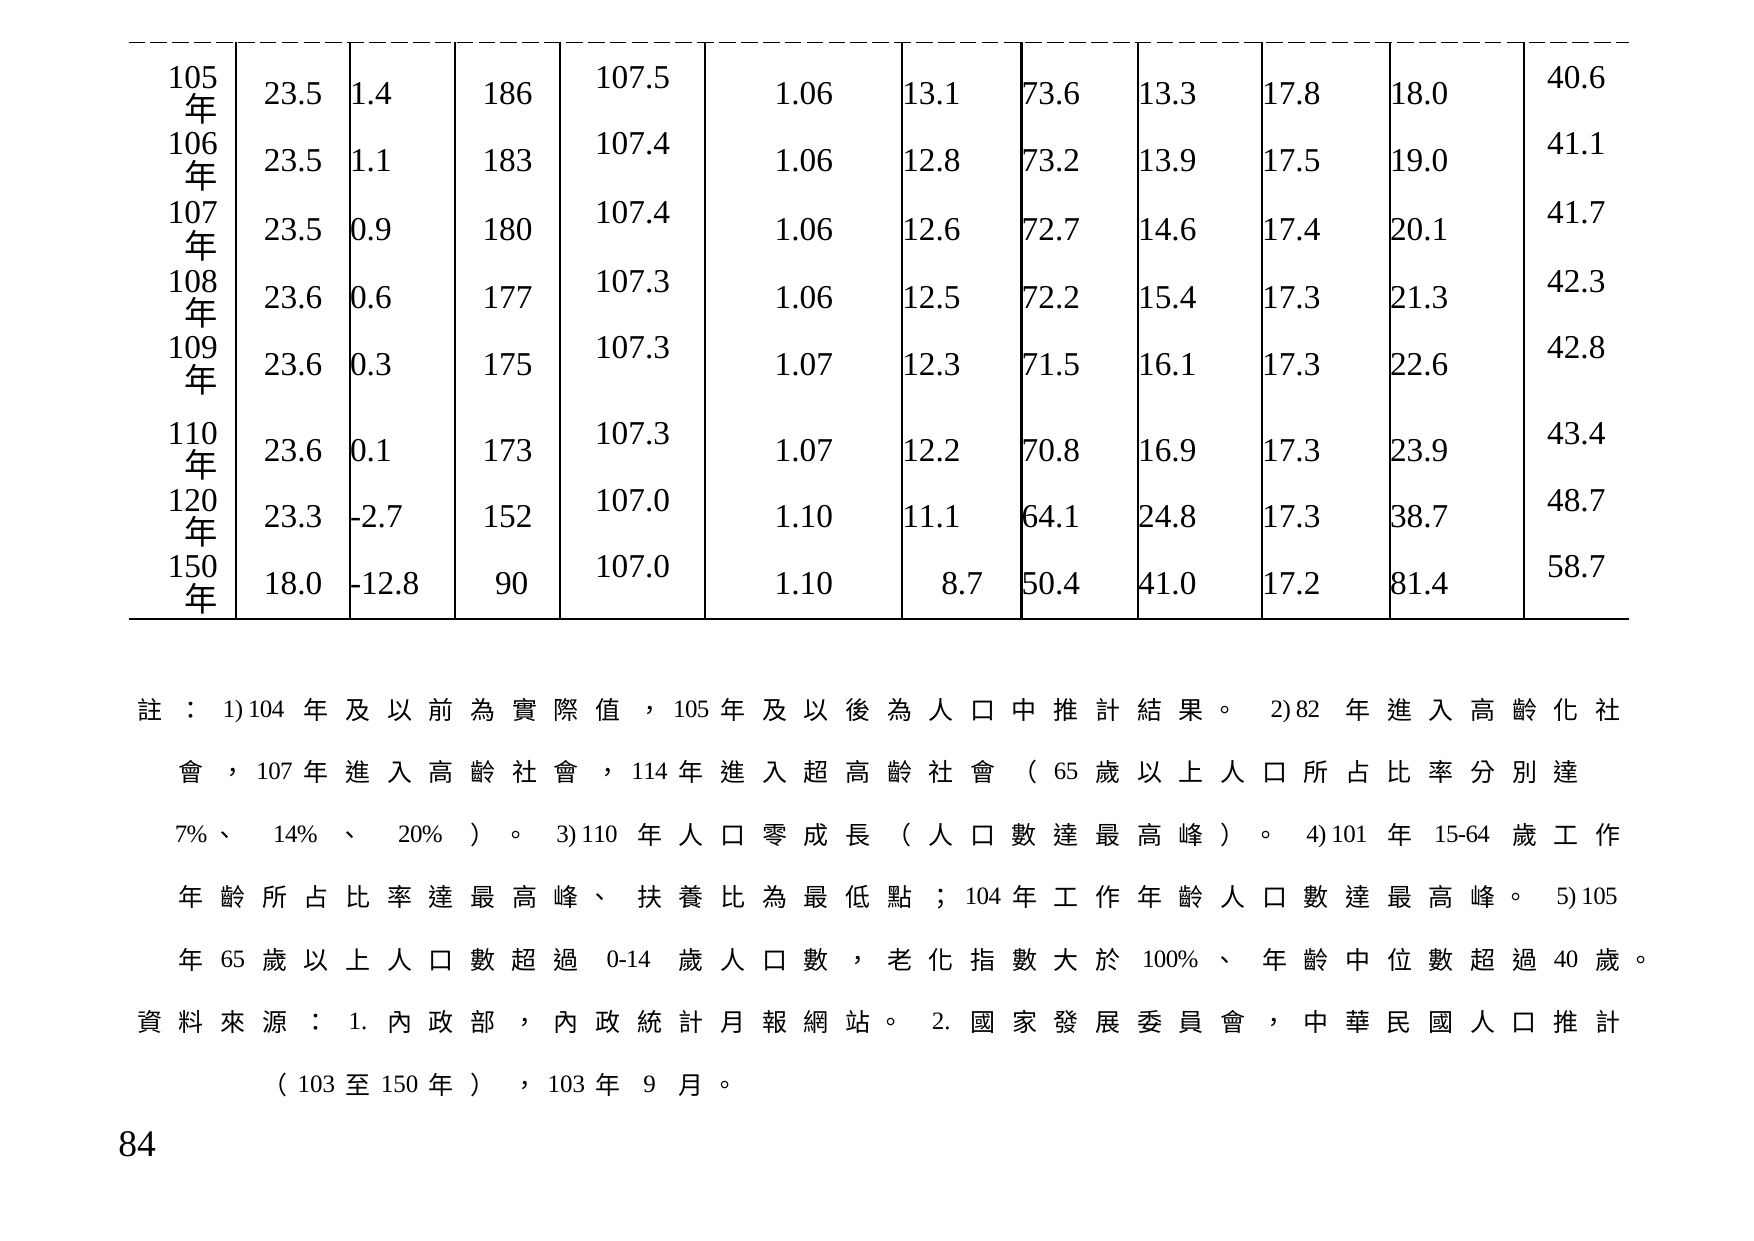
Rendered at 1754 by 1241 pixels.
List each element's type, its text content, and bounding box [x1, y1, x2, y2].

table_cell 81.4 [1391, 551, 1523, 618]
table_cell 41.0 [1139, 551, 1261, 618]
table_cell 19.0 [1391, 128, 1523, 195]
table_cell 23.6 [237, 266, 349, 332]
table_cell 180 [456, 195, 559, 266]
table_cell 12.6 [903, 195, 1020, 266]
table_cell 40.6 [1525, 42, 1628, 128]
table_cell 41.1 [1525, 128, 1628, 195]
table_cell 107.0 [561, 484, 704, 551]
table_cell 186 [456, 42, 559, 128]
table_cell 107.3 [561, 332, 704, 399]
table_cell 107.3 [561, 266, 704, 332]
table_cell 71.5 [1023, 332, 1137, 399]
table_cell 177 [456, 266, 559, 332]
table_cell 12.5 [903, 266, 1020, 332]
table_cell 108年 [129, 266, 235, 332]
table_cell 42.8 [1525, 332, 1628, 399]
table_cell 1.06 [706, 195, 901, 266]
table_cell 23.5 [237, 42, 349, 128]
table_cell 8.7 [903, 551, 1020, 618]
table_cell 72.7 [1023, 195, 1137, 266]
table_cell 72.2 [1023, 266, 1137, 332]
table_cell 1.1 [351, 128, 454, 195]
table_cell -2.7 [351, 484, 454, 551]
table_cell 23.9 [1391, 399, 1523, 484]
table_cell 16.9 [1139, 399, 1261, 484]
table_cell 0.1 [351, 399, 454, 484]
table_cell 0.3 [351, 332, 454, 399]
table_cell 17.3 [1263, 484, 1389, 551]
table_cell 23.5 [237, 128, 349, 195]
table_cell 13.1 [903, 42, 1020, 128]
table_cell 107.5 [561, 42, 704, 128]
table_cell 17.3 [1263, 266, 1389, 332]
table_cell 0.6 [351, 266, 454, 332]
table_cell 120年 [129, 484, 235, 551]
table_cell 107.4 [561, 195, 704, 266]
table_cell 175 [456, 332, 559, 399]
table_cell 12.2 [903, 399, 1020, 484]
table_cell 38.7 [1391, 484, 1523, 551]
table_cell 20.1 [1391, 195, 1523, 266]
table_cell 11.1 [903, 484, 1020, 551]
table_cell 109年 [129, 332, 235, 399]
table_cell 73.6 [1023, 42, 1137, 128]
table_cell 107.3 [561, 399, 704, 484]
table_cell 1.06 [706, 128, 901, 195]
table_cell 107.4 [561, 128, 704, 195]
table_cell 16.1 [1139, 332, 1261, 399]
table_cell 17.8 [1263, 42, 1389, 128]
table_cell 14.6 [1139, 195, 1261, 266]
table_cell -12.8 [351, 551, 454, 618]
table_cell 21.3 [1391, 266, 1523, 332]
table_cell 150年 [129, 551, 235, 618]
table_cell 107.0 [561, 551, 704, 618]
table_cell 17.3 [1263, 399, 1389, 484]
table_cell 64.1 [1023, 484, 1137, 551]
table_cell 23.5 [237, 195, 349, 266]
table_cell 22.6 [1391, 332, 1523, 399]
table_cell 41.7 [1525, 195, 1628, 266]
table_cell 152 [456, 484, 559, 551]
table_cell 105年 [129, 42, 235, 128]
table_cell 23.3 [237, 484, 349, 551]
text 資料來源：1.內政部，內政統計月報網站。2.國家發展委員會，中華民國人口推計（103至150年），103年9月。 [128, 979, 1628, 1104]
table_cell 0.9 [351, 195, 454, 266]
table_cell 23.6 [237, 332, 349, 399]
table_cell 58.7 [1525, 551, 1628, 618]
table_cell 110年 [129, 399, 235, 484]
table_cell 15.4 [1139, 266, 1261, 332]
table_cell 17.3 [1263, 332, 1389, 399]
table_cell 1.07 [706, 399, 901, 484]
table_cell 90 [456, 551, 559, 618]
table_cell 12.3 [903, 332, 1020, 399]
table_cell 1.10 [706, 484, 901, 551]
table_cell 1.10 [706, 551, 901, 618]
table_cell 12.8 [903, 128, 1020, 195]
table_cell 50.4 [1023, 551, 1137, 618]
table_cell 1.06 [706, 42, 901, 128]
table_cell 70.8 [1023, 399, 1137, 484]
table_cell 17.2 [1263, 551, 1389, 618]
table_cell 43.4 [1525, 399, 1628, 484]
table_cell 23.6 [237, 399, 349, 484]
text 註：1) 104年及以前為實際值，105年及以後為人口中推計結果。2) 82年進入高齡化社會，107年進入高齡社會，114年進入超高齡社會（65歲以上人口所占比率分別達7%、14%、20%）。3) 110年人口零成長（人口數達最高峰）。4) 101年15-64歲工作年齡所占比率達最高峰、扶養比為最低點；104年工作年齡人口數達最高峰。5) 105年65歲以上人口數超過0-14歲人口數，老化指數大於100%、年齡中位數超過40歲。 [128, 667, 1628, 979]
table_cell 17.5 [1263, 128, 1389, 195]
table_cell 13.3 [1139, 42, 1261, 128]
table_cell 24.8 [1139, 484, 1261, 551]
table_cell 18.0 [237, 551, 349, 618]
table_cell 173 [456, 399, 559, 484]
table_cell 73.2 [1023, 128, 1137, 195]
table_cell 183 [456, 128, 559, 195]
table_cell 107年 [129, 195, 235, 266]
table_cell 48.7 [1525, 484, 1628, 551]
table_cell 1.4 [351, 42, 454, 128]
table_cell 1.07 [706, 332, 901, 399]
table_cell 18.0 [1391, 42, 1523, 128]
table_cell 17.4 [1263, 195, 1389, 266]
table_cell 13.9 [1139, 128, 1261, 195]
table_cell 106年 [129, 128, 235, 195]
table_cell 42.3 [1525, 266, 1628, 332]
table_cell 1.06 [706, 266, 901, 332]
